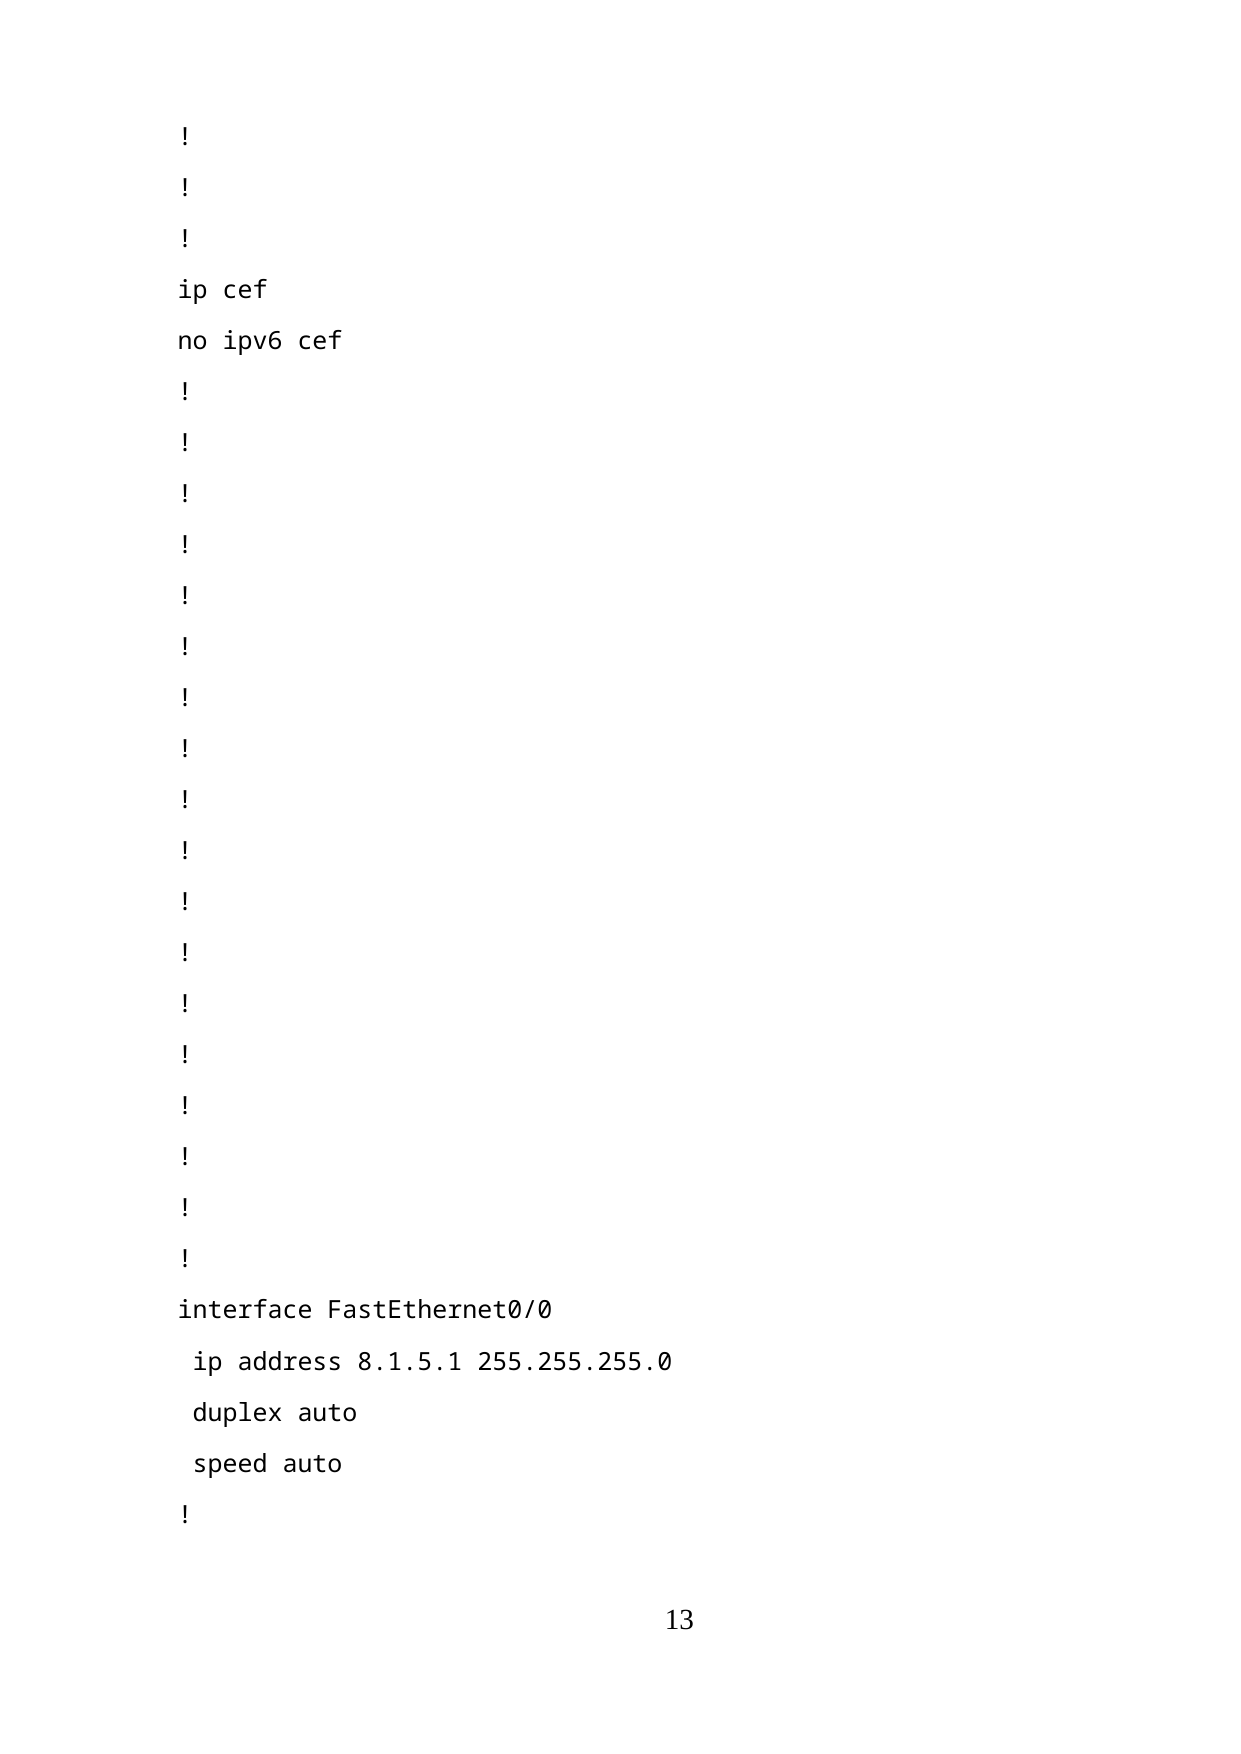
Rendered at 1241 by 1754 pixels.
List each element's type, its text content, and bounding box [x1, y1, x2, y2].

text ! [177, 679, 1181, 714]
text speed auto [177, 1445, 1181, 1479]
text ! [177, 986, 1181, 1020]
text ! [177, 628, 1181, 663]
text ! [177, 1139, 1181, 1173]
text ! [177, 373, 1181, 407]
text ! [177, 1037, 1181, 1071]
text ! [177, 169, 1181, 203]
text ! [177, 1496, 1181, 1530]
text ! [177, 1190, 1181, 1224]
text ip cef [177, 271, 1181, 305]
text ! [177, 1241, 1181, 1275]
text ! [177, 526, 1181, 561]
text ip address 8.1.5.1 255.255.255.0 [177, 1343, 1181, 1377]
text no ipv6 cef [177, 322, 1181, 356]
text ! [177, 475, 1181, 509]
text ! [177, 731, 1181, 765]
text ! [177, 884, 1181, 918]
text duplex auto [177, 1394, 1181, 1428]
text ! [177, 935, 1181, 969]
text ! [177, 833, 1181, 867]
text ! [177, 424, 1181, 458]
text ! [177, 220, 1181, 254]
text ! [177, 577, 1181, 612]
text interface FastEthernet0/0 [177, 1292, 1181, 1326]
text ! [177, 118, 1181, 152]
text ! [177, 782, 1181, 816]
text ! [177, 1088, 1181, 1122]
